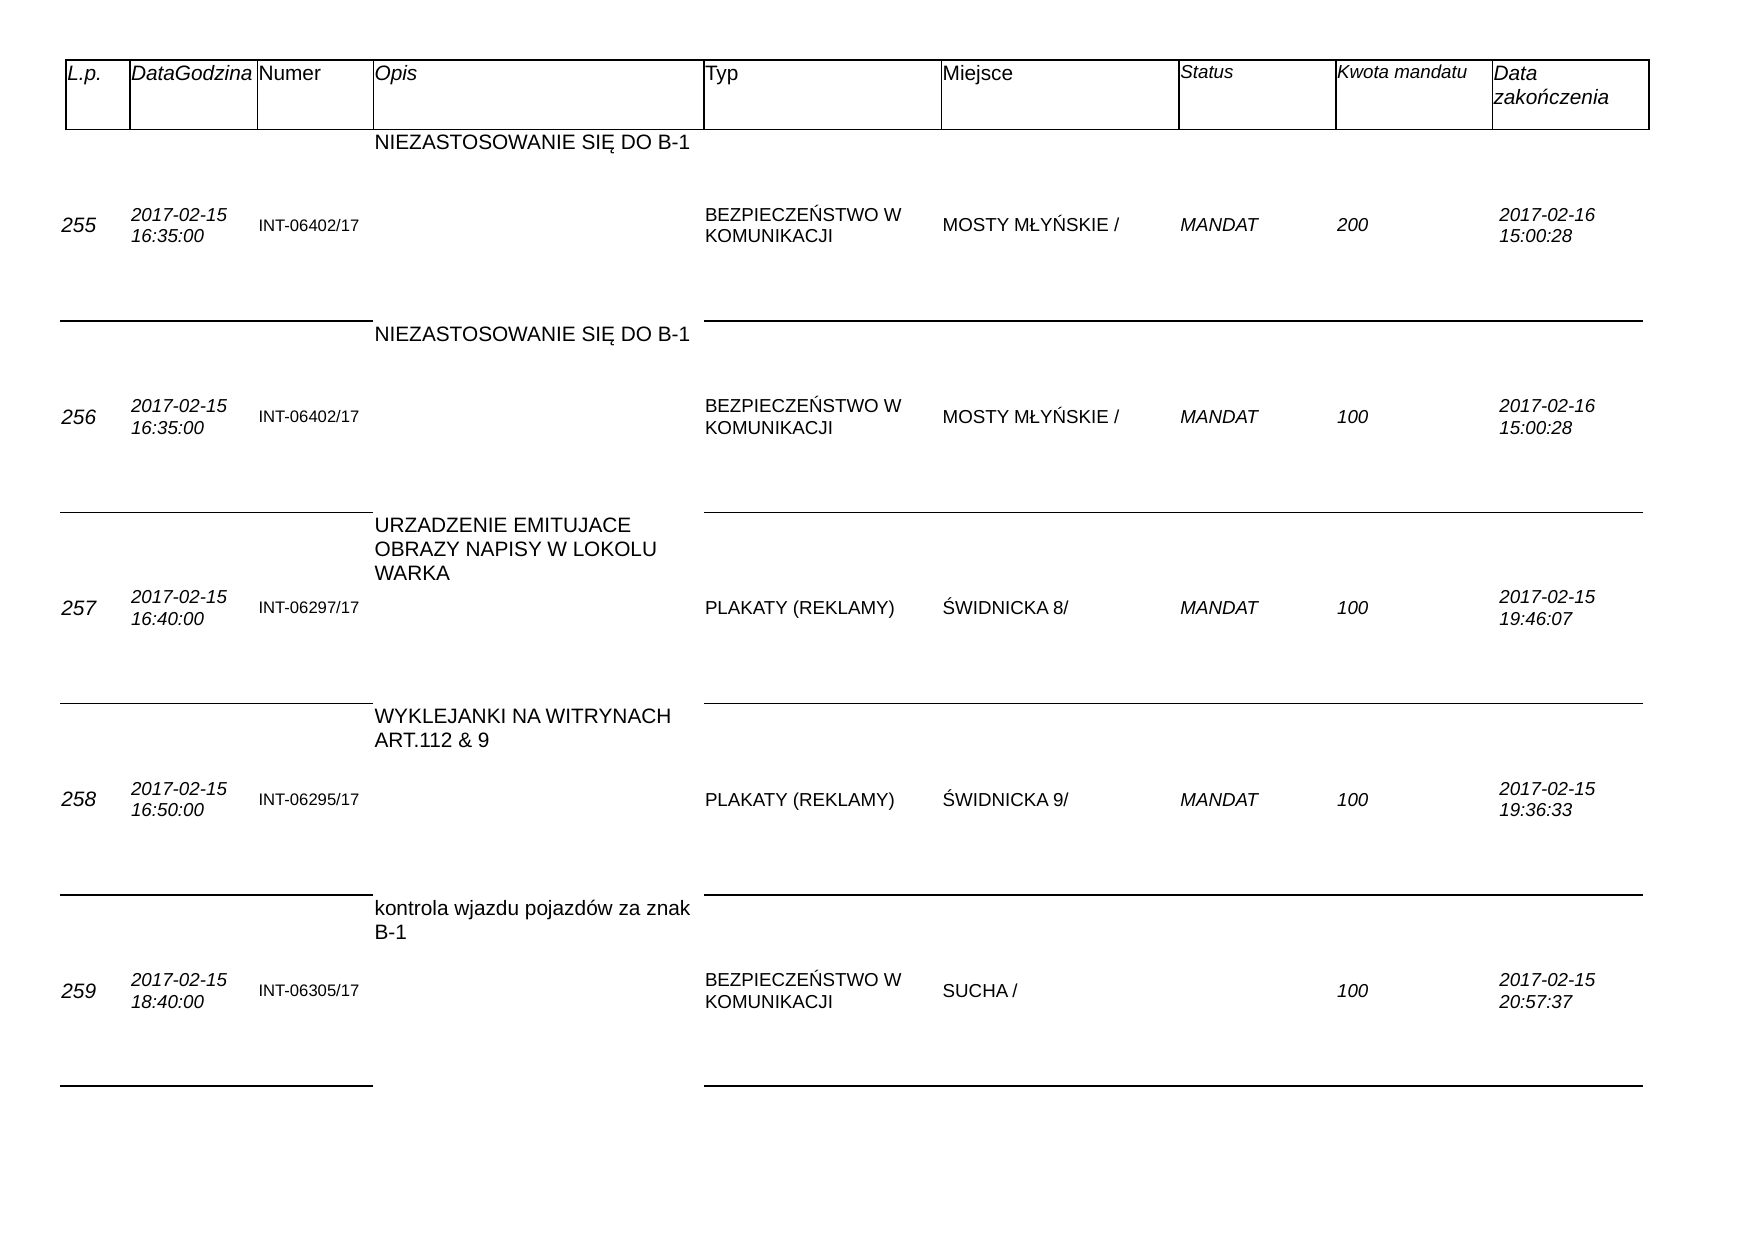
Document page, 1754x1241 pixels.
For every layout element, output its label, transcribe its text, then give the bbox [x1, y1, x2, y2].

table_cell URZADZENIE EMITUJACE OBRAZY NAPISY W LOKOLU WARKA [373, 511, 704, 703]
table_cell [1643, 894, 1649, 1085]
table_cell 258 [60, 704, 130, 894]
table_header Data zakończenia [1493, 61, 1648, 129]
table_cell 200 [1336, 130, 1498, 320]
table_cell 2017-02-15 19:46:07 [1498, 513, 1643, 703]
table_header Opis [374, 61, 703, 129]
table_header Typ [705, 61, 941, 129]
table_cell 255 [60, 129, 130, 320]
table_cell ŚWIDNICKA 8/ [941, 513, 1179, 703]
table_cell 2017-02-15 16:40:00 [130, 513, 257, 703]
table_cell [1643, 130, 1649, 320]
table_cell 2017-02-15 16:35:00 [130, 322, 257, 511]
table_cell 2017-02-16 15:00:28 [1498, 130, 1643, 320]
table_cell 2017-02-15 19:36:33 [1498, 704, 1643, 894]
table_header Miejsce [942, 61, 1178, 129]
table_cell BEZPIECZEŃSTWO W KOMUNIKACJI [704, 896, 941, 1085]
table_cell INT-06295/17 [257, 704, 373, 894]
table_header Status [1180, 61, 1335, 129]
table_cell 100 [1336, 896, 1498, 1085]
table_cell NIEZASTOSOWANIE SIĘ DO B-1 [373, 320, 704, 511]
table_cell INT-06402/17 [257, 322, 373, 511]
table_cell [1643, 511, 1649, 703]
table_header Kwota mandatu [1337, 61, 1492, 129]
table_cell MANDAT [1179, 322, 1336, 511]
table_cell 100 [1336, 322, 1498, 511]
table_cell PLAKATY (REKLAMY) [704, 704, 941, 894]
table_cell MOSTY MŁYŃSKIE / [941, 130, 1179, 320]
table_cell 100 [1336, 513, 1498, 703]
table_cell INT-06305/17 [257, 896, 373, 1085]
table_cell 2017-02-16 15:00:28 [1498, 322, 1643, 511]
table_cell MANDAT [1179, 130, 1336, 320]
table_cell 2017-02-15 16:35:00 [130, 130, 257, 320]
table_header [60, 59, 65, 129]
table_cell BEZPIECZEŃSTWO W KOMUNIKACJI [704, 130, 941, 320]
table_cell INT-06297/17 [257, 513, 373, 703]
table_cell 2017-02-15 16:50:00 [130, 704, 257, 894]
table_cell 257 [60, 513, 130, 703]
table_cell NIEZASTOSOWANIE SIĘ DO B-1 [373, 130, 704, 320]
table_cell [1179, 896, 1336, 1085]
table_cell 2017-02-15 20:57:37 [1498, 896, 1643, 1085]
table_header L.p. [67, 61, 129, 129]
table_cell 2017-02-15 18:40:00 [130, 896, 257, 1085]
table_cell 256 [60, 322, 130, 511]
table_cell kontrola wjazdu pojazdów za znak B-1 [373, 894, 704, 1085]
table_cell [1643, 320, 1649, 511]
table_cell INT-06402/17 [257, 130, 373, 320]
table_cell PLAKATY (REKLAMY) [704, 513, 941, 703]
table_header Numer [258, 61, 373, 129]
table_cell BEZPIECZEŃSTWO W KOMUNIKACJI [704, 322, 941, 511]
table_cell 100 [1336, 704, 1498, 894]
table_cell MANDAT [1179, 704, 1336, 894]
table_cell 259 [60, 896, 130, 1085]
table_cell SUCHA / [941, 896, 1179, 1085]
table_cell ŚWIDNICKA 9/ [941, 704, 1179, 894]
table_cell [1643, 703, 1649, 894]
table_cell MOSTY MŁYŃSKIE / [941, 322, 1179, 511]
table_cell MANDAT [1179, 513, 1336, 703]
table_header DataGodzina [131, 61, 257, 129]
table_cell WYKLEJANKI NA WITRYNACH ART.112 & 9 [373, 703, 704, 894]
